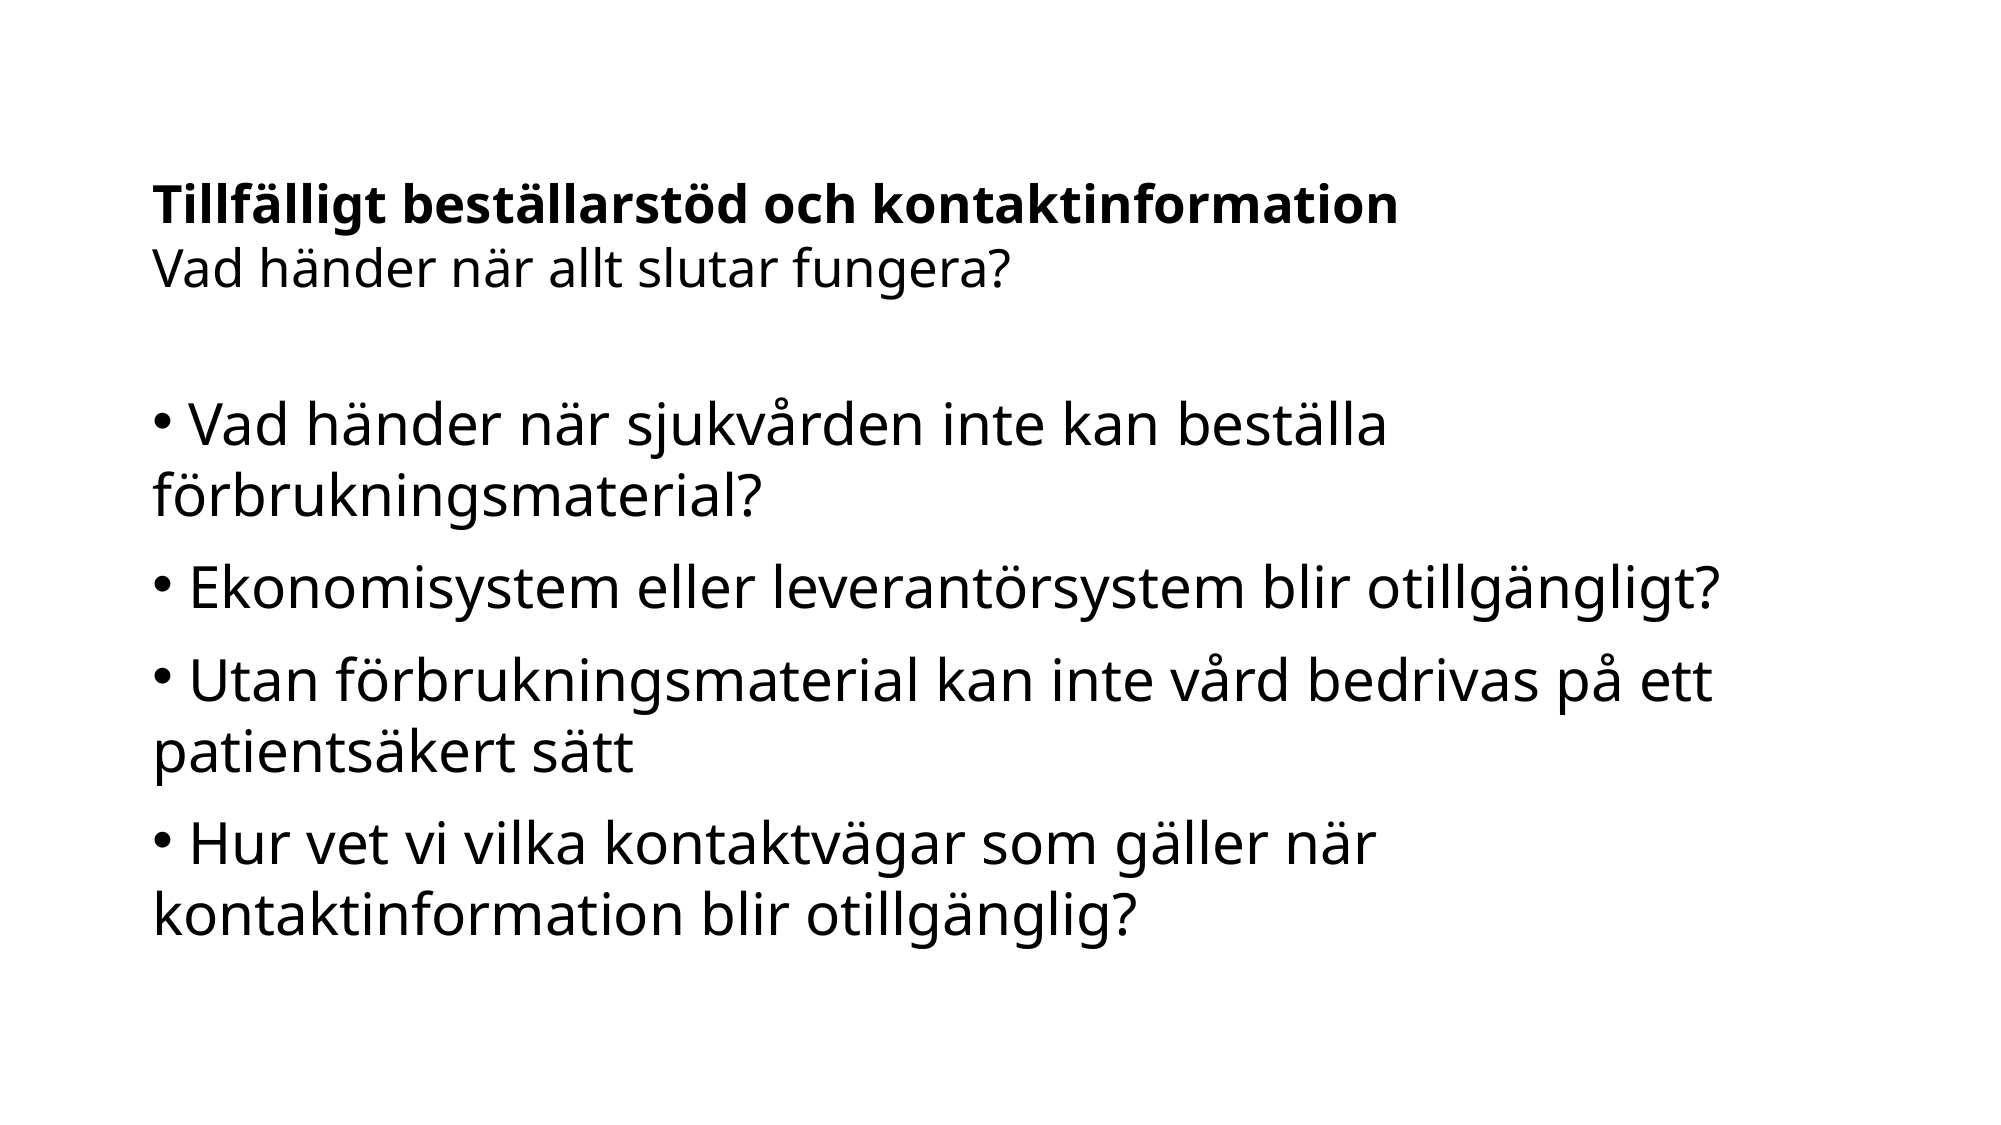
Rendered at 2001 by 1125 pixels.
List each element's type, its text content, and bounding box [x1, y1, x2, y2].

title Tillfälligt beställarstöd och kontaktinformation Vad händer när allt slutar fungera? [137, 163, 1863, 381]
list Vad händer när sjukvården inte kan beställa förbrukningsmaterial? Ekonomisystem eller leverantörsystem blir otillgängligt? Utan förbrukningsmaterial kan inte vård bedrivas på ett patientsäkert sätt Hur vet vi vilka kontaktvägar som gäller när kontaktinformation blir otillgänglig? [137, 381, 1863, 1014]
